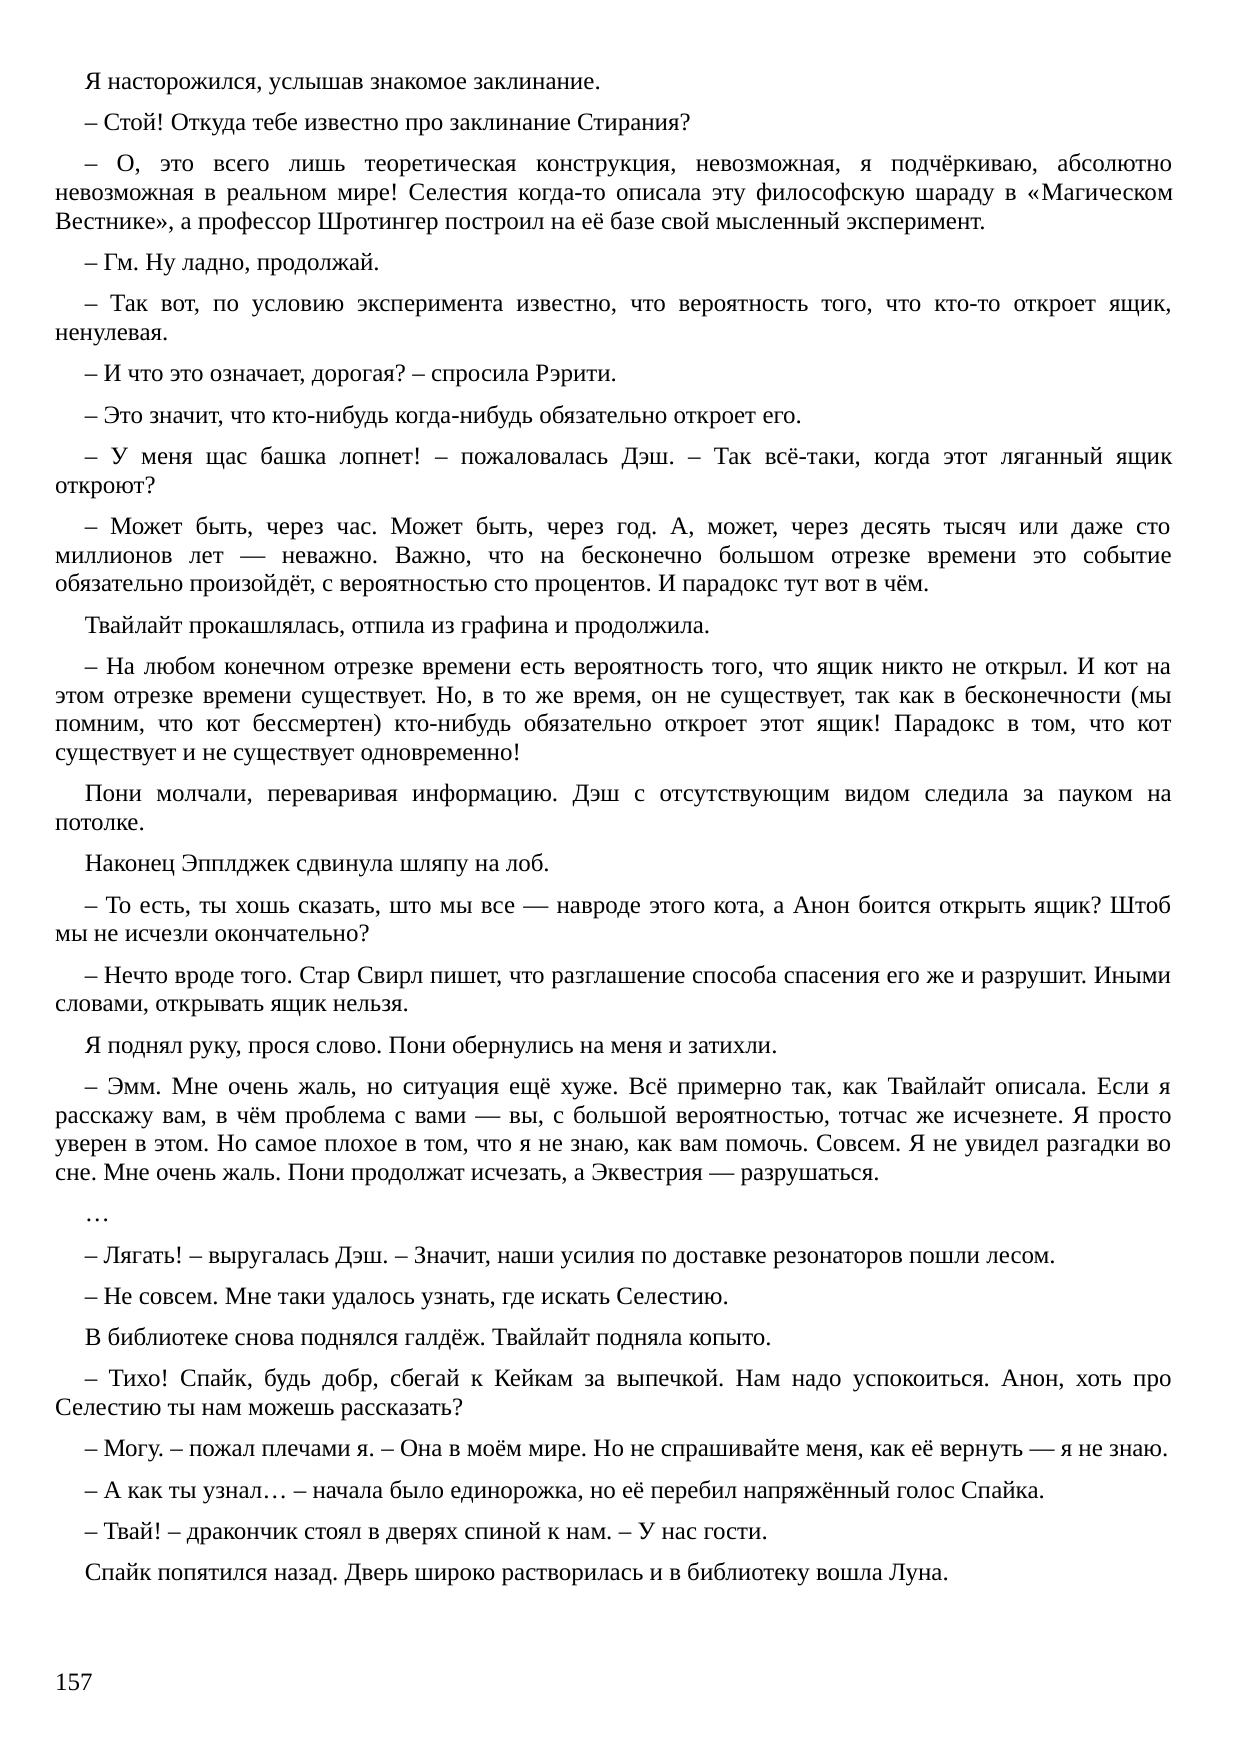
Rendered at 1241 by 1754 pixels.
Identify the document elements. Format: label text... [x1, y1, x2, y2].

text Я насторожился, услышав знакомое заклинание. [55, 66, 1173, 95]
text Твайлайт прокашлялась, отпила из графина и продолжила. [55, 610, 1173, 638]
text – На любом конечном отрезке времени есть вероятность того, что ящик никто не открыл. И кот на этом отрезке времени существует. Но, в то же время, он не существует, так как в бесконечности (мы помним, что кот бессмертен) кто-нибудь обязательно откроет этот ящик! Парадокс в том, что кот существует и не существует одновременно! [55, 651, 1173, 766]
text – У меня щас башка лопнет! – пожаловалась Дэш. – Так всё-таки, когда этот ляганный ящик откроют? [55, 441, 1173, 498]
text – Гм. Ну ладно, продолжай. [55, 247, 1173, 276]
text Пони молчали, переваривая информацию. Дэш с отсутствующим видом следила за пауком на потолке. [55, 778, 1173, 836]
text – Это значит, что кто-нибудь когда-нибудь обязательно откроет его. [55, 400, 1173, 428]
text – Твай! – дракончик стоял в дверях спиной к нам. – У нас гости. [55, 1516, 1173, 1545]
text … [55, 1198, 1173, 1227]
text Наконец Эпплджек сдвинула шляпу на лоб. [55, 848, 1173, 877]
text – Так вот, по условию эксперимента известно, что вероятность того, что кто-то откроет ящик, ненулевая. [55, 288, 1173, 346]
text – О, это всего лишь теоретическая конструкция, невозможная, я подчёркиваю, абсолютно невозможная в реальном мире! Селестия когда-то описала эту философскую шараду в «Магическом Вестнике», а профессор Шротингер построил на её базе свой мысленный эксперимент. [55, 148, 1173, 235]
text – И что это означает, дорогая? – спросила Рэрити. [55, 358, 1173, 387]
text В библиотеке снова поднялся галдёж. Твайлайт подняла копыто. [55, 1322, 1173, 1351]
text – Лягать! – выругалась Дэш. – Значит, наши усилия по доставке резонаторов пошли лесом. [55, 1240, 1173, 1268]
text – Может быть, через час. Может быть, через год. А, может, через десять тысяч или даже сто миллионов лет — неважно. Важно, что на бесконечно большом отрезке времени это событие обязательно произойдёт, с вероятностью сто процентов. И парадокс тут вот в чём. [55, 511, 1173, 597]
text Я поднял руку, прося слово. Пони обернулись на меня и затихли. [55, 1030, 1173, 1058]
text – Нечто вроде того. Стар Свирл пишет, что разглашение способа спасения его же и разрушит. Иными словами, открывать ящик нельзя. [55, 960, 1173, 1017]
text – Могу. – пожал плечами я. – Она в моём мире. Но не спрашивайте меня, как её вернуть — я не знаю. [55, 1433, 1173, 1462]
text – Тихо! Спайк, будь добр, сбегай к Кейкам за выпечкой. Нам надо успокоиться. Анон, хоть про Селестию ты нам можешь рассказать? [55, 1363, 1173, 1421]
text – Эмм. Мне очень жаль, но ситуация ещё хуже. Всё примерно так, как Твайлайт описала. Если я расскажу вам, в чём проблема с вами — вы, с большой вероятностью, тотчас же исчезнете. Я просто уверен в этом. Но самое плохое в том, что я не знаю, как вам помочь. Совсем. Я не увидел разгадки во сне. Мне очень жаль. Пони продолжат исчезать, а Эквестрия — разрушаться. [55, 1071, 1173, 1186]
text – То есть, ты хошь сказать, што мы все — навроде этого кота, а Анон боится открыть ящик? Штоб мы не исчезли окончательно? [55, 890, 1173, 947]
text – Стой! Откуда тебе известно про заклинание Стирания? [55, 107, 1173, 136]
text Спайк попятился назад. Дверь широко растворилась и в библиотеку вошла Луна. [55, 1557, 1173, 1586]
text – Не совсем. Мне таки удалось узнать, где искать Селестию. [55, 1281, 1173, 1310]
text – А как ты узнал… – начала было единорожка, но её перебил напряжённый голос Спайка. [55, 1475, 1173, 1503]
